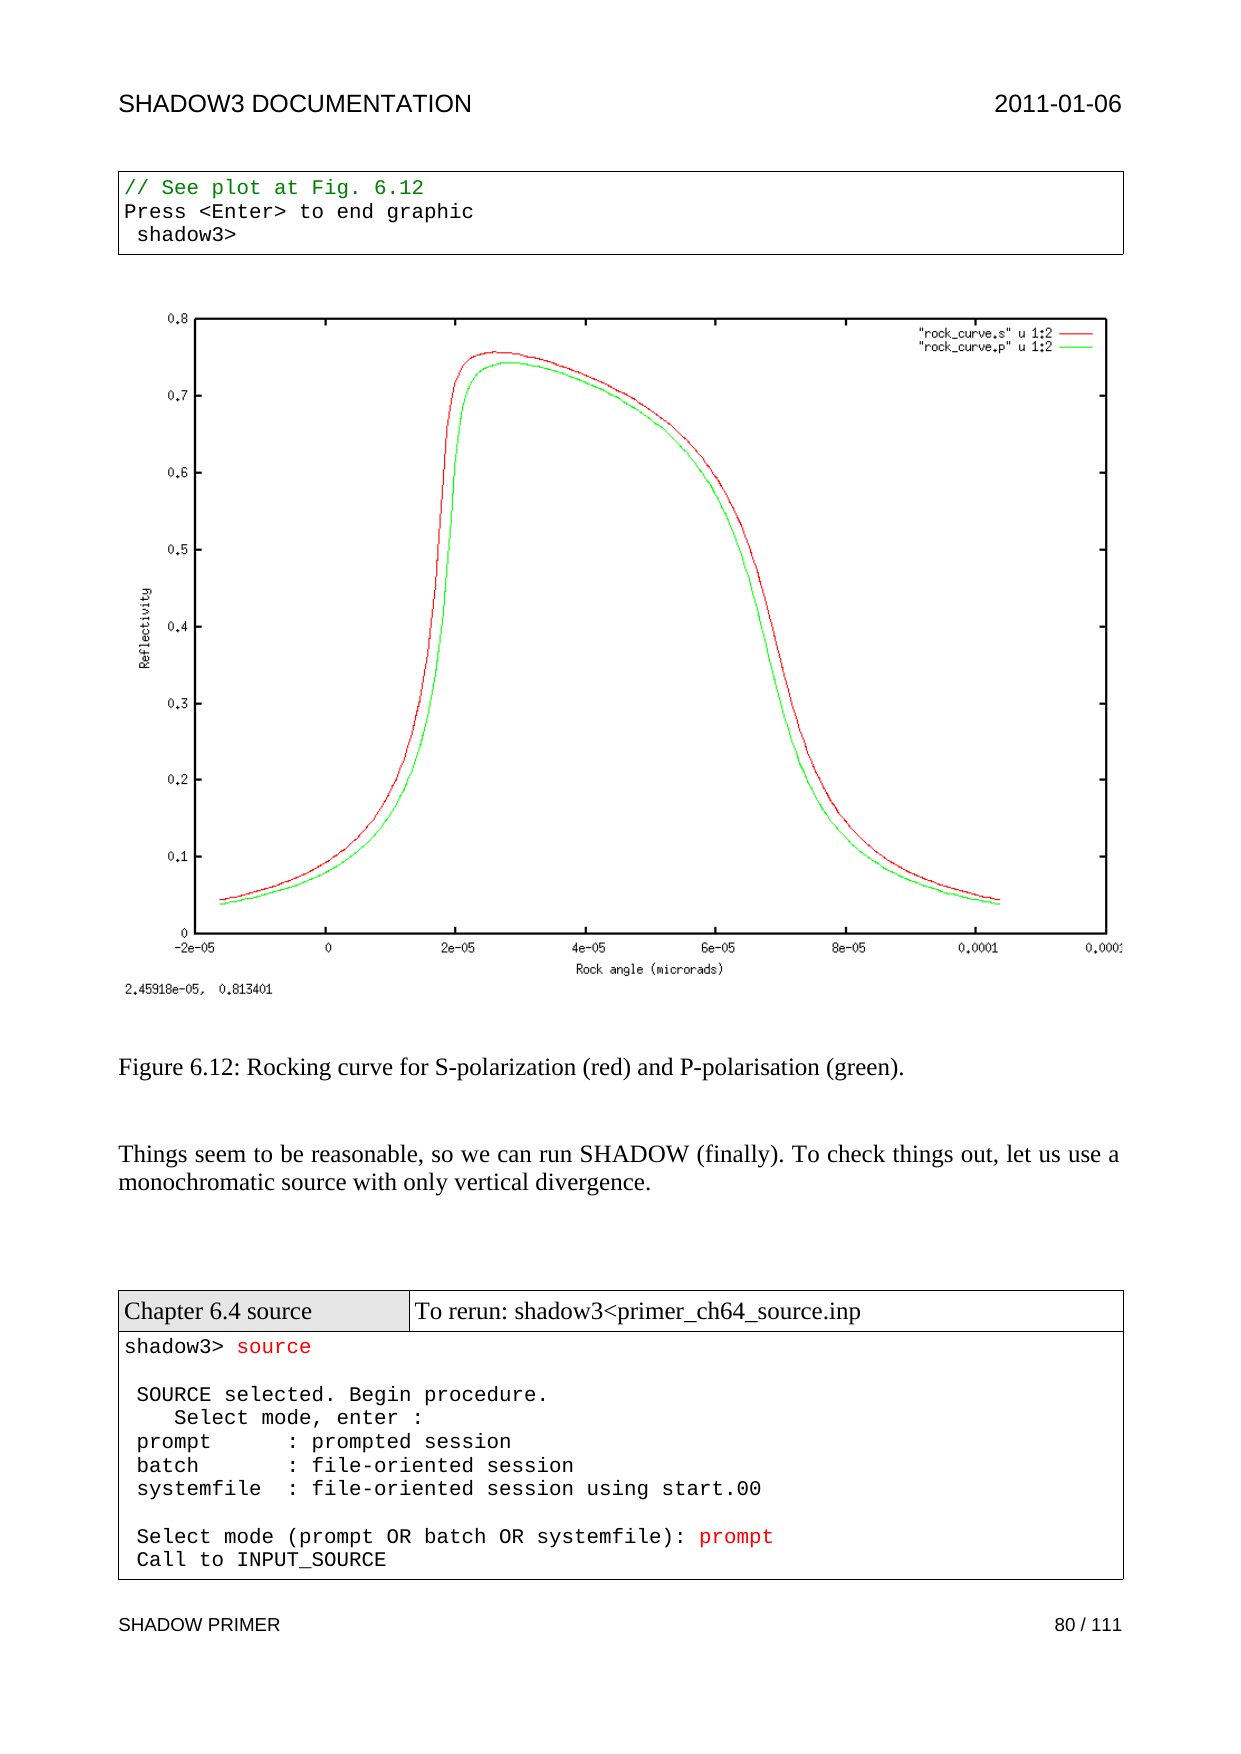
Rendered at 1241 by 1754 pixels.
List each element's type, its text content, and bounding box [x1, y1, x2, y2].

picture [118, 311, 1123, 995]
table_header To rerun: shadow3<primer_ch64_source.inp [410, 1291, 1123, 1331]
text Things seem to be reasonable, so we can run SHADOW (finally). To check things out, let us use a monochromatic source with only vertical divergence. [118, 1139, 1122, 1196]
table_cell // See plot at Fig. 6.12 Press <Enter> to end graphic shadow3> [119, 172, 1123, 254]
table_header Chapter 6.4 source [119, 1291, 409, 1331]
table_cell shadow3> source SOURCE selected. Begin procedure. Select mode, enter : prompt : prompted session batch : file-oriented session systemfile : file-oriented session using start.00 Select mode (prompt OR batch OR systemfile): prompt Call to INPUT_SOURCE [119, 1332, 1123, 1579]
text Figure 6.12: Rocking curve for S-polarization (red) and P-polarisation (green). [118, 1052, 1122, 1081]
